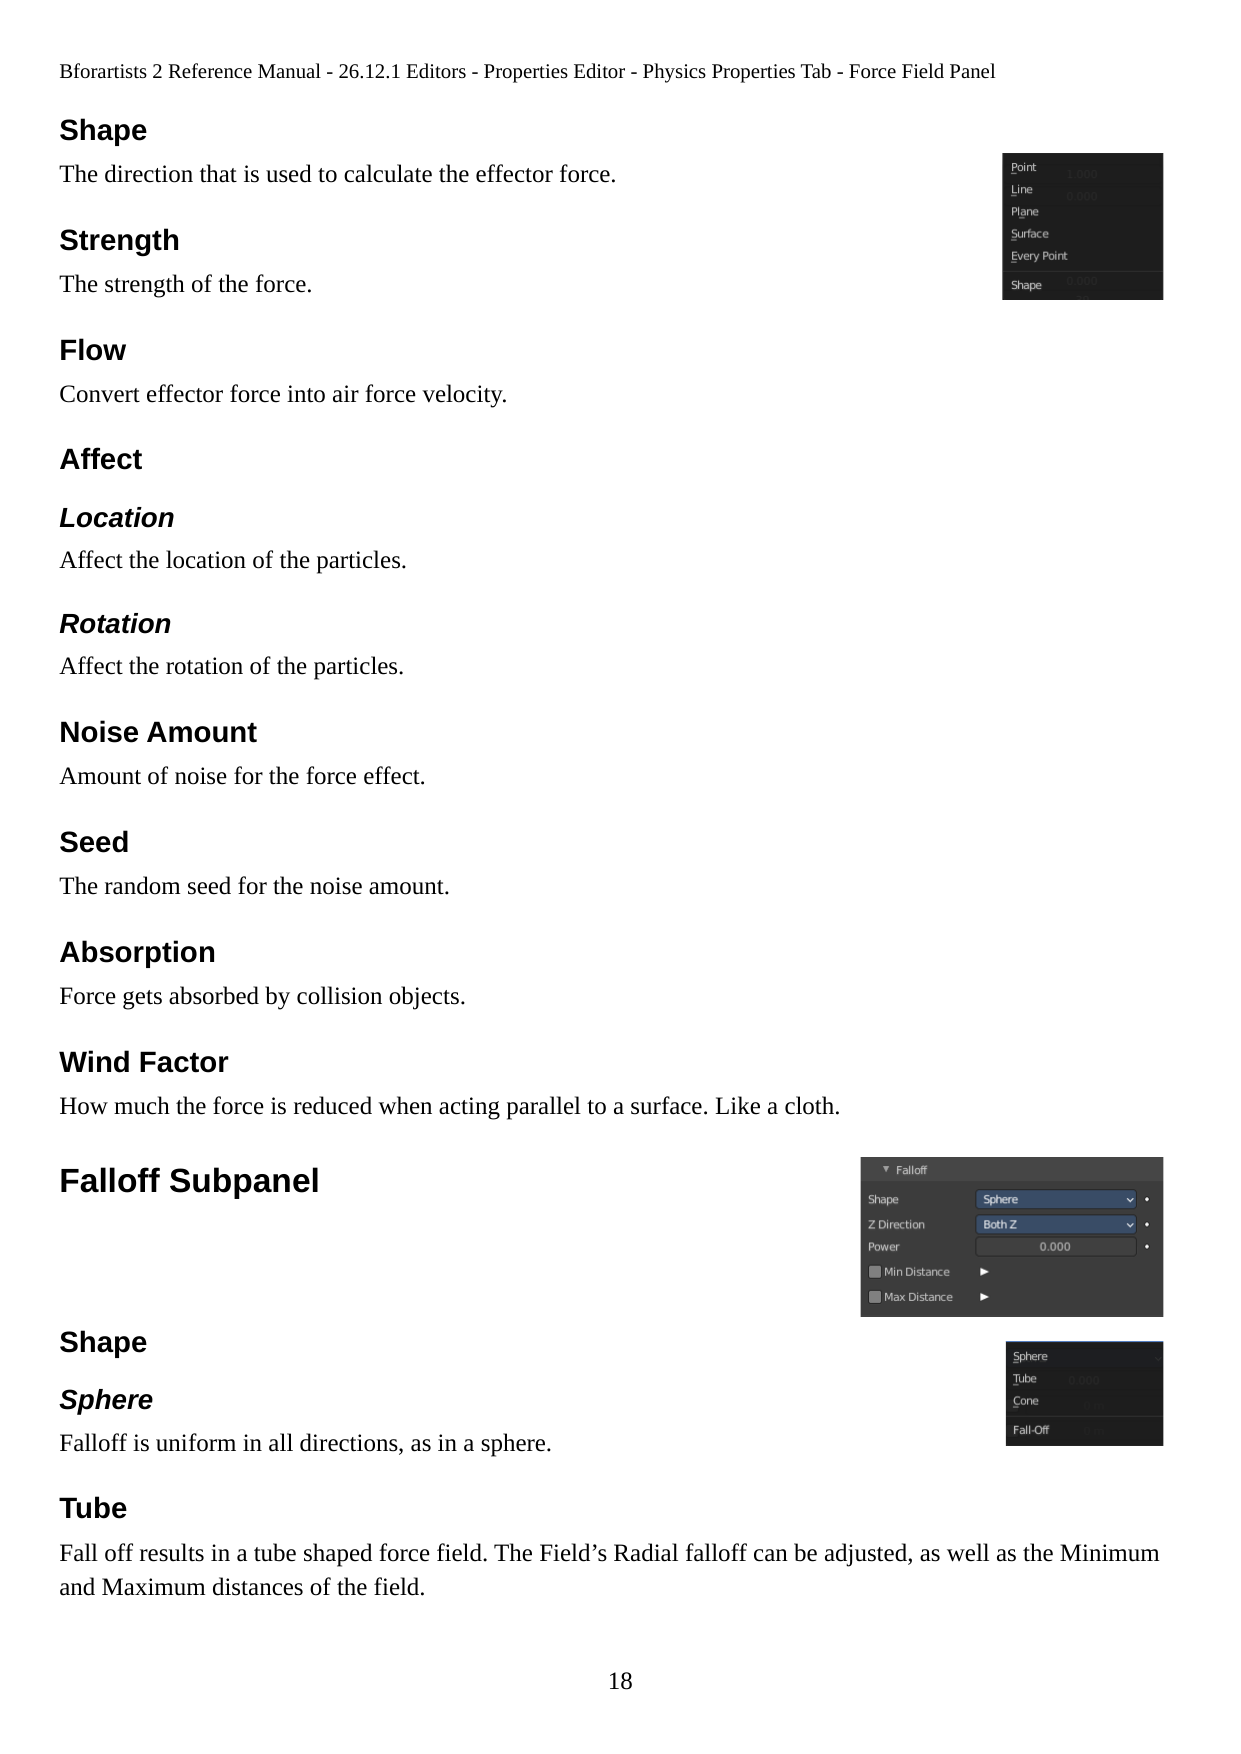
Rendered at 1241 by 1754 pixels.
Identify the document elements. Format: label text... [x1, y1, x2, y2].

text The random seed for the noise amount. [59, 871, 1181, 900]
subtitle Noise Amount [59, 715, 1181, 749]
text Falloff is uniform in all directions, as in a sphere. [59, 1428, 1181, 1457]
subtitle [1164, 1383, 1181, 1415]
subtitle Wind Factor [59, 1045, 1181, 1078]
subtitle Strength [59, 222, 1002, 256]
subtitle Seed [59, 825, 1181, 859]
subtitle Flow [59, 332, 1181, 366]
text How much the force is reduced when acting parallel to a surface. Like a cloth. [59, 1091, 1181, 1120]
text Fall off results in a tube shaped force field. The Field’s Radial falloff can be adjusted, as well as the Minimum and Maximum distances of the field. [59, 1538, 1181, 1601]
subtitle Absorption [59, 935, 1181, 968]
text The strength of the force. [59, 269, 1002, 297]
picture [1005, 1341, 1164, 1446]
picture [860, 1157, 1164, 1317]
text Affect the location of the particles. [59, 545, 1181, 574]
text Affect the rotation of the particles. [59, 651, 1181, 680]
subtitle Sphere [59, 1383, 1005, 1415]
text Amount of noise for the force effect. [59, 761, 1181, 790]
subtitle Location [59, 501, 1181, 533]
subtitle Falloff Subpanel [59, 1161, 860, 1199]
subtitle Affect [59, 442, 1181, 476]
subtitle [1164, 222, 1181, 256]
subtitle Tube [59, 1491, 1181, 1525]
text The direction that is used to calculate the effector force. [59, 159, 1002, 188]
subtitle Shape [59, 1325, 1181, 1358]
text Force gets absorbed by collision objects. [59, 981, 1181, 1010]
subtitle Rotation [59, 607, 1181, 639]
subtitle [1164, 1161, 1181, 1199]
text Convert effector force into air force velocity. [59, 379, 1181, 407]
subtitle Shape [59, 113, 1181, 146]
picture [1002, 153, 1164, 300]
